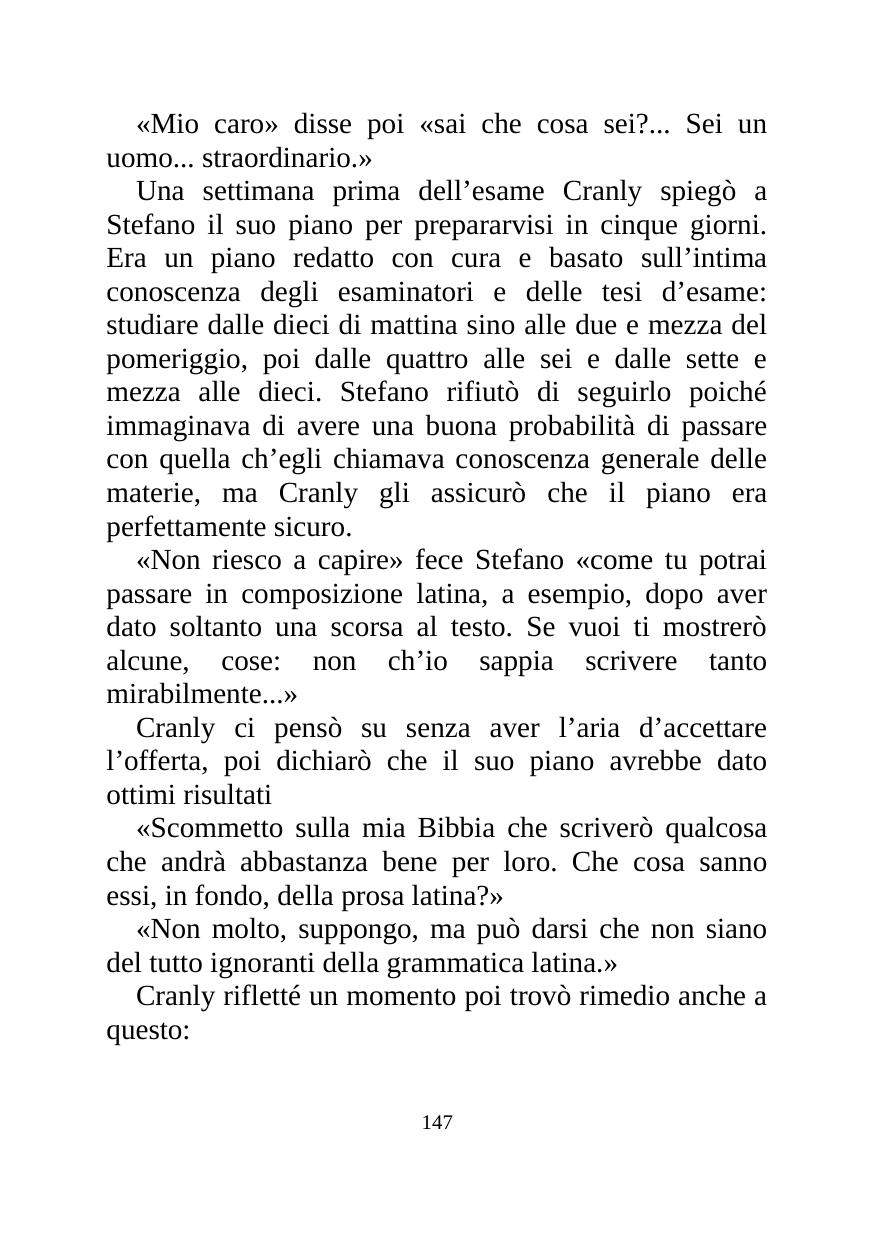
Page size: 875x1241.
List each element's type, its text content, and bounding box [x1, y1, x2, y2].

text «Scommetto sulla mia Bibbia che scriverò qualcosa che andrà abbastanza bene per loro. Che cosa sanno essi, in fondo, della prosa latina?» [106, 811, 768, 911]
text Una settimana prima dell’esame Cranly spiegò a Stefano il suo piano per prepararvisi in cinque giorni. Era un piano redatto con cura e basato sull’intima conoscenza degli esaminatori e delle tesi d’esame: studiare dalle dieci di mattina sino alle due e mezza del pomeriggio, poi dalle quattro alle sei e dalle sette e mezza alle dieci. Stefano rifiutò di seguirlo poiché immaginava di avere una buona probabilità di passare con quella ch’egli chiamava conoscenza generale delle materie, ma Cranly gli assicurò che il piano era perfettamente sicuro. [106, 173, 768, 542]
text «Non riesco a capire» fece Stefano «come tu potrai passare in composizione latina, a esempio, dopo aver dato soltanto una scorsa al testo. Se vuoi ti mostrerò alcune, cose: non ch’io sappia scrivere tanto mirabilmente...» [106, 542, 768, 710]
text Cranly rifletté un momento poi trovò rimedio anche a questo: [106, 978, 768, 1045]
text Cranly ci pensò su senza aver l’aria d’accettare l’offerta, poi dichiarò che il suo piano avrebbe dato ottimi risultati [106, 710, 768, 811]
text «Non molto, suppongo, ma può darsi che non siano del tutto ignoranti della grammatica latina.» [106, 911, 768, 978]
text «Mio caro» disse poi «sai che cosa sei?... Sei un uomo... straordinario.» [106, 106, 768, 173]
